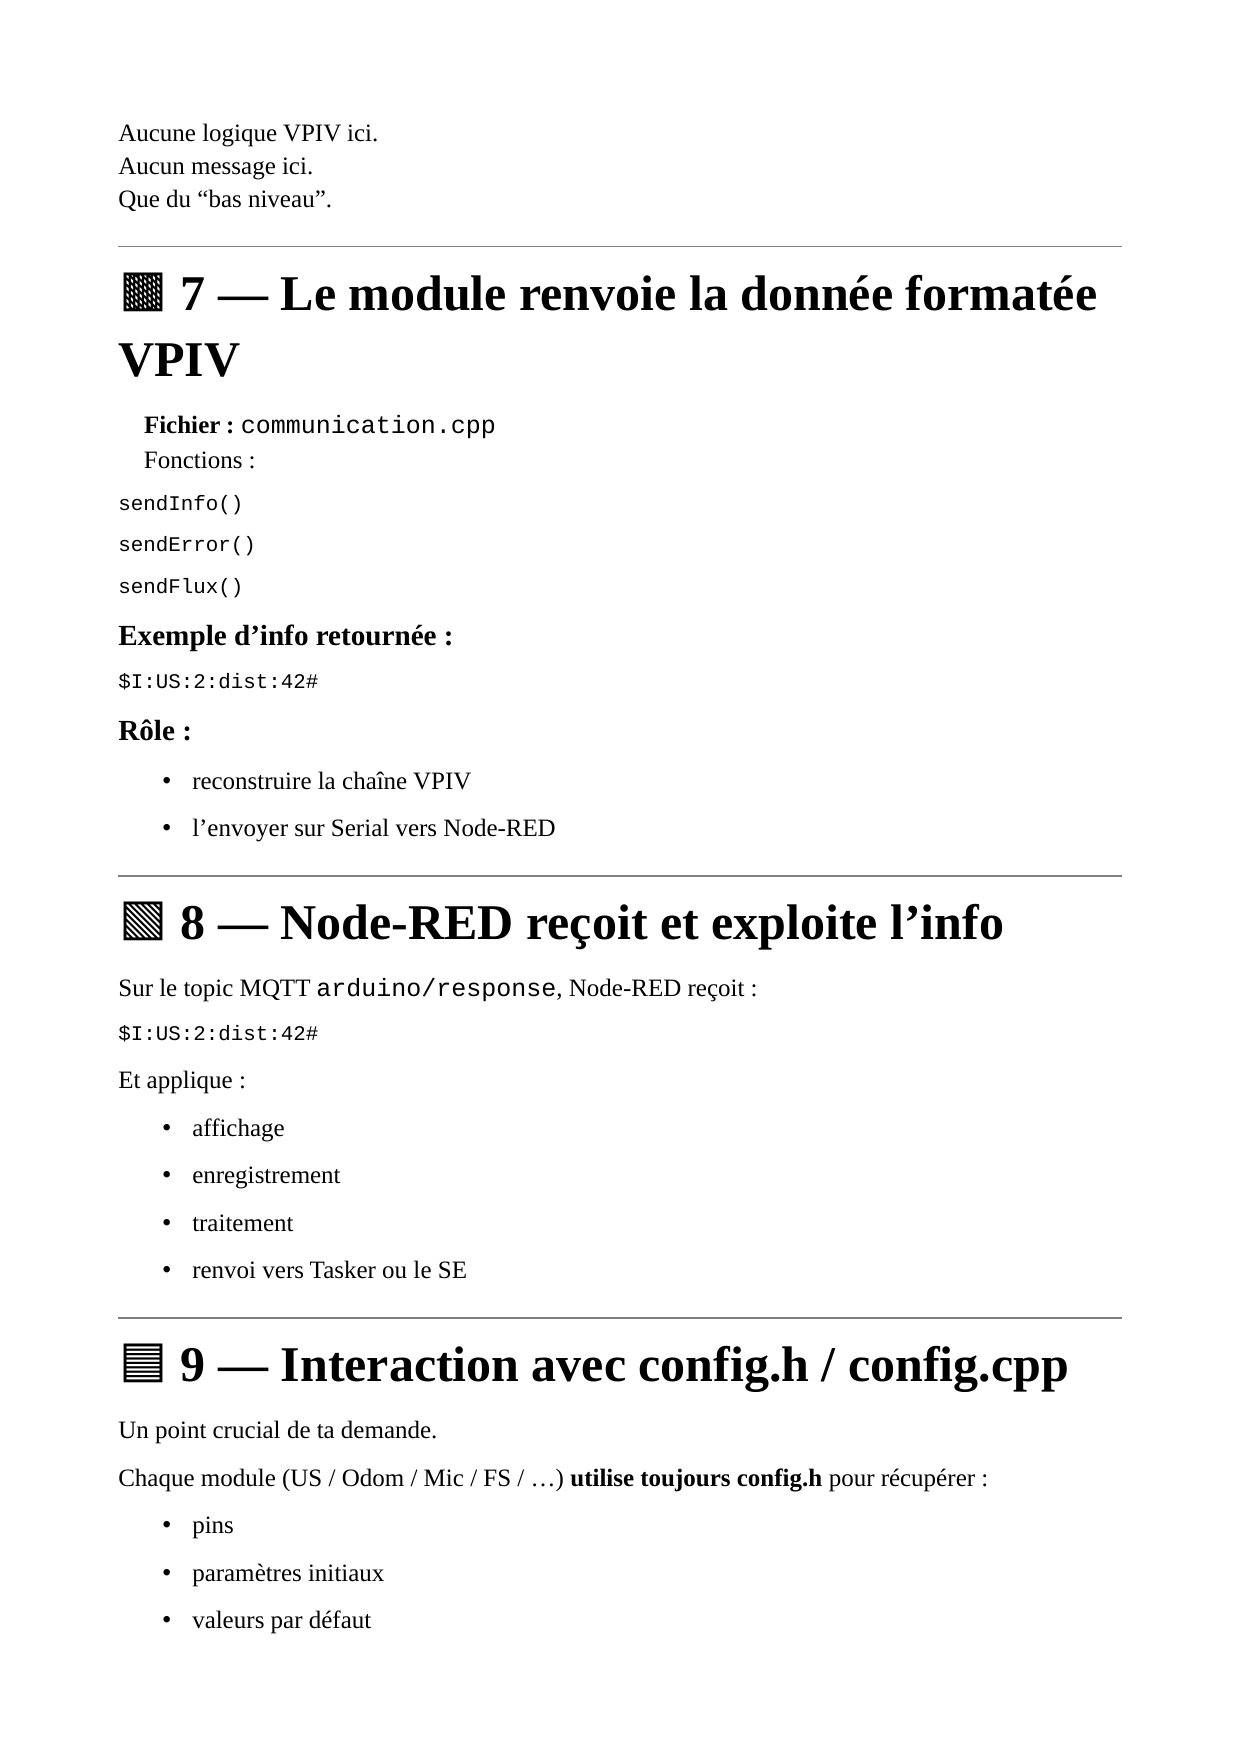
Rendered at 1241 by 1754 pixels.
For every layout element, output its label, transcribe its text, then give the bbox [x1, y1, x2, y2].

subtitle 🟩 8 — Node-RED reçoit et exploite l’info [118, 893, 1122, 950]
list l’envoyer sur Serial vers Node-RED [162, 813, 1122, 842]
text Aucune logique VPIV ici. Aucun message ici. Que du “bas niveau”. [118, 118, 1122, 213]
subtitle Exemple d’info retournée : [118, 618, 1122, 651]
text 📍 Fichier : communication.cpp 📍 Fonctions : [118, 410, 1122, 474]
text Chaque module (US / Odom / Mic / FS / …) utilise toujours config.h pour récupérer : [118, 1463, 1122, 1491]
text $I:US:2:dist:42# [118, 671, 1122, 695]
list reconstruire la chaîne VPIV [162, 766, 1122, 795]
text Sur le topic MQTT arduino/response, Node-RED reçoit : [118, 973, 1122, 1004]
text sendInfo() [118, 493, 1122, 516]
subtitle Rôle : [118, 713, 1122, 746]
list valeurs par défaut [162, 1606, 1122, 1634]
text Et applique : [118, 1065, 1122, 1094]
text sendError() [118, 534, 1122, 558]
list pins [162, 1510, 1122, 1539]
subtitle 🟦 9 — Interaction avec config.h / config.cpp [118, 1334, 1122, 1392]
subtitle 🟫 7 — Le module renvoie la donnée formatée VPIV [118, 263, 1122, 387]
text sendFlux() [118, 576, 1122, 600]
text Un point crucial de ta demande. [118, 1415, 1122, 1444]
list paramètres initiaux [162, 1558, 1122, 1587]
text $I:US:2:dist:42# [118, 1023, 1122, 1047]
list affichage [162, 1113, 1122, 1141]
list traitement [162, 1208, 1122, 1237]
list renvoi vers Tasker ou le SE [162, 1255, 1122, 1284]
list enregistrement [162, 1160, 1122, 1189]
